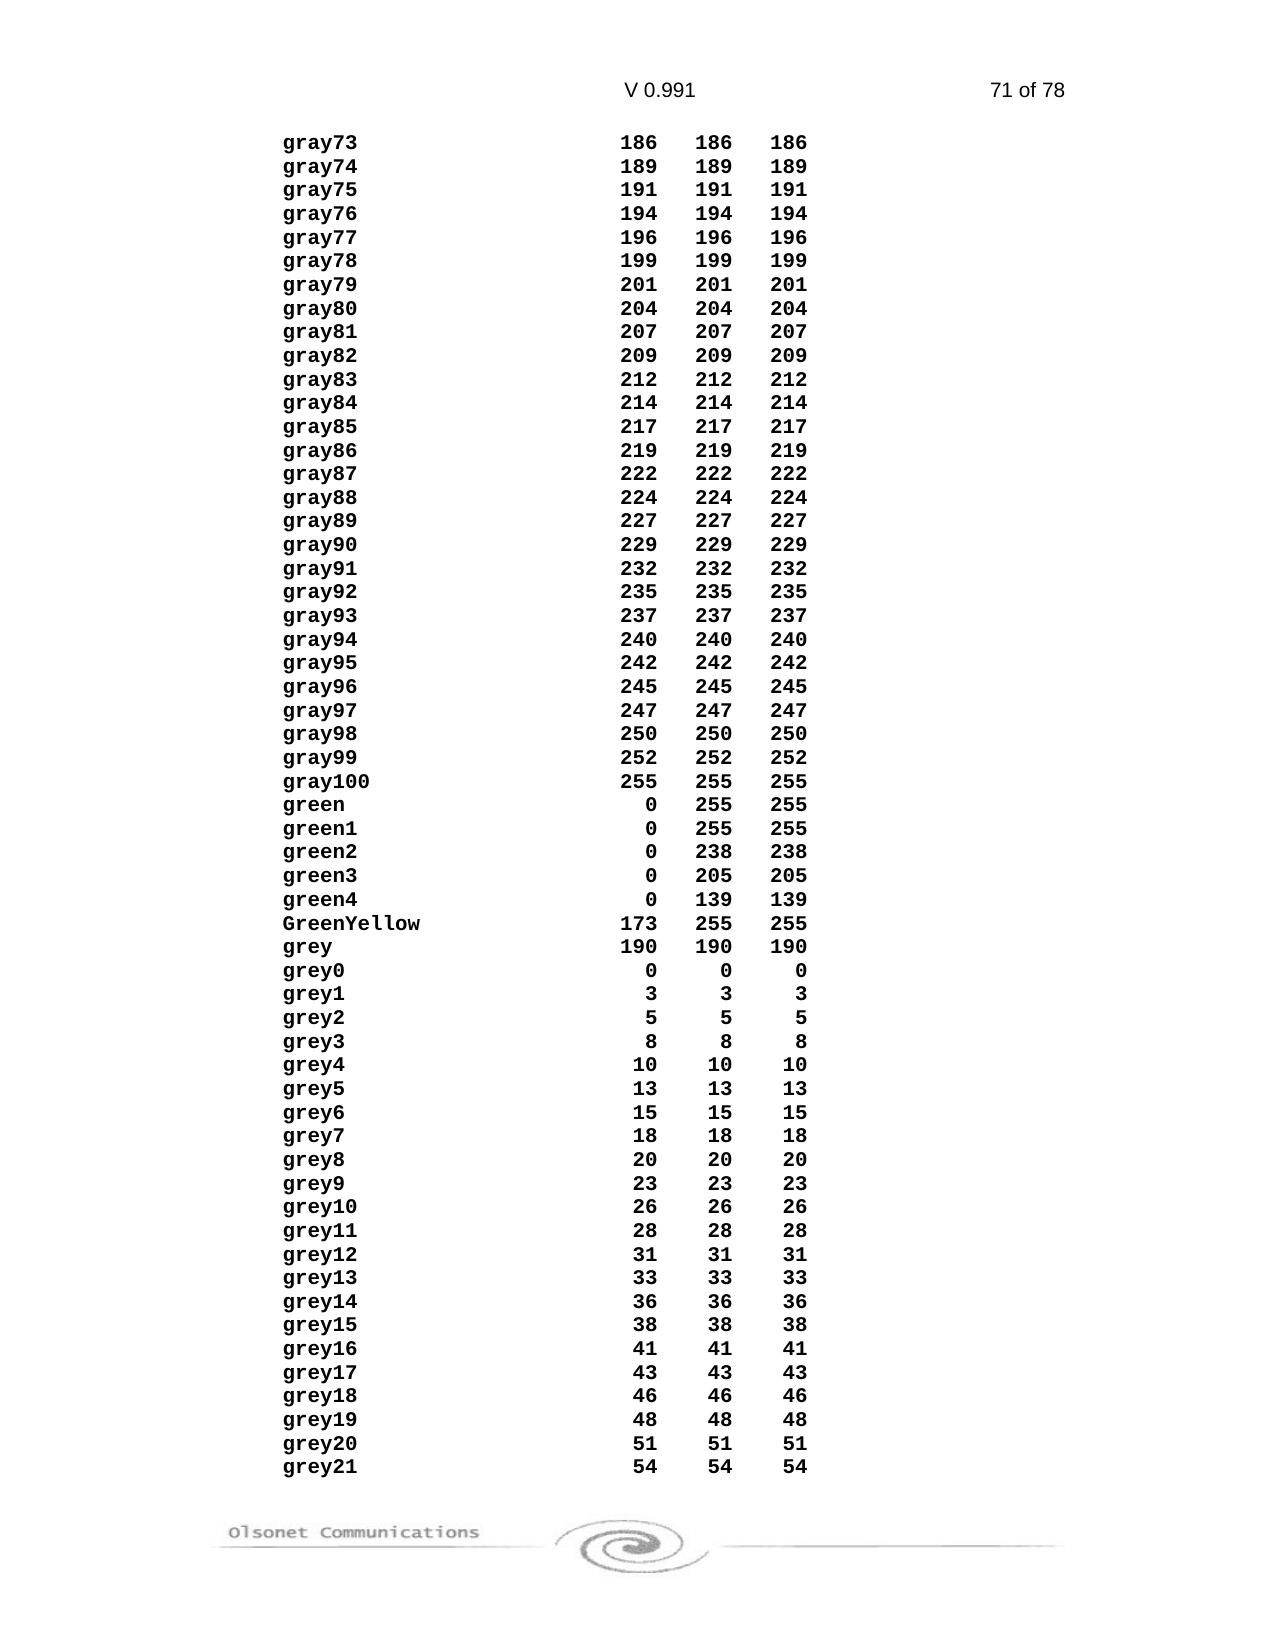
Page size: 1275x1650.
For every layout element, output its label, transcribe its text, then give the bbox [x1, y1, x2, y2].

text gray84 214 214 214 [282, 392, 1065, 416]
text grey19 48 48 48 [282, 1409, 1065, 1433]
text gray94 240 240 240 [282, 629, 1065, 652]
text grey16 41 41 41 [282, 1338, 1065, 1362]
text gray99 252 252 252 [282, 747, 1065, 771]
text gray87 222 222 222 [282, 463, 1065, 487]
text GreenYellow 173 255 255 [282, 912, 1065, 936]
text gray90 229 229 229 [282, 534, 1065, 558]
text grey18 46 46 46 [282, 1385, 1065, 1409]
text green1 0 255 255 [282, 818, 1065, 842]
text gray73 186 186 186 [282, 132, 1065, 156]
text green2 0 238 238 [282, 842, 1065, 865]
text grey5 13 13 13 [282, 1078, 1065, 1102]
text gray79 201 201 201 [282, 274, 1065, 298]
text grey14 36 36 36 [282, 1291, 1065, 1314]
text gray88 224 224 224 [282, 487, 1065, 511]
text grey4 10 10 10 [282, 1054, 1065, 1078]
text grey7 18 18 18 [282, 1125, 1065, 1149]
text grey8 20 20 20 [282, 1149, 1065, 1173]
text gray89 227 227 227 [282, 511, 1065, 534]
text gray83 212 212 212 [282, 369, 1065, 392]
text grey3 8 8 8 [282, 1031, 1065, 1054]
text gray92 235 235 235 [282, 581, 1065, 605]
text gray74 189 189 189 [282, 156, 1065, 179]
text gray78 199 199 199 [282, 250, 1065, 274]
text gray81 207 207 207 [282, 321, 1065, 345]
text gray97 247 247 247 [282, 700, 1065, 723]
text grey6 15 15 15 [282, 1102, 1065, 1125]
text green3 0 205 205 [282, 865, 1065, 889]
text green4 0 139 139 [282, 889, 1065, 912]
text grey 190 190 190 [282, 936, 1065, 960]
text gray91 232 232 232 [282, 558, 1065, 581]
text gray95 242 242 242 [282, 652, 1065, 676]
text gray75 191 191 191 [282, 179, 1065, 203]
text gray82 209 209 209 [282, 345, 1065, 369]
text gray100 255 255 255 [282, 771, 1065, 794]
text grey13 33 33 33 [282, 1267, 1065, 1291]
text grey9 23 23 23 [282, 1173, 1065, 1196]
text grey15 38 38 38 [282, 1314, 1065, 1338]
text gray85 217 217 217 [282, 416, 1065, 439]
text grey0 0 0 0 [282, 960, 1065, 983]
text grey20 51 51 51 [282, 1433, 1065, 1456]
text grey12 31 31 31 [282, 1243, 1065, 1267]
text grey21 54 54 54 [282, 1456, 1065, 1480]
text gray77 196 196 196 [282, 227, 1065, 250]
picture [210, 1504, 1065, 1596]
text gray93 237 237 237 [282, 605, 1065, 629]
text grey17 43 43 43 [282, 1362, 1065, 1385]
text grey11 28 28 28 [282, 1220, 1065, 1243]
text gray80 204 204 204 [282, 298, 1065, 321]
text gray76 194 194 194 [282, 203, 1065, 227]
text green 0 255 255 [282, 794, 1065, 818]
text grey1 3 3 3 [282, 983, 1065, 1007]
text grey2 5 5 5 [282, 1007, 1065, 1031]
text gray86 219 219 219 [282, 439, 1065, 463]
text grey10 26 26 26 [282, 1196, 1065, 1220]
text gray96 245 245 245 [282, 676, 1065, 700]
text gray98 250 250 250 [282, 723, 1065, 747]
